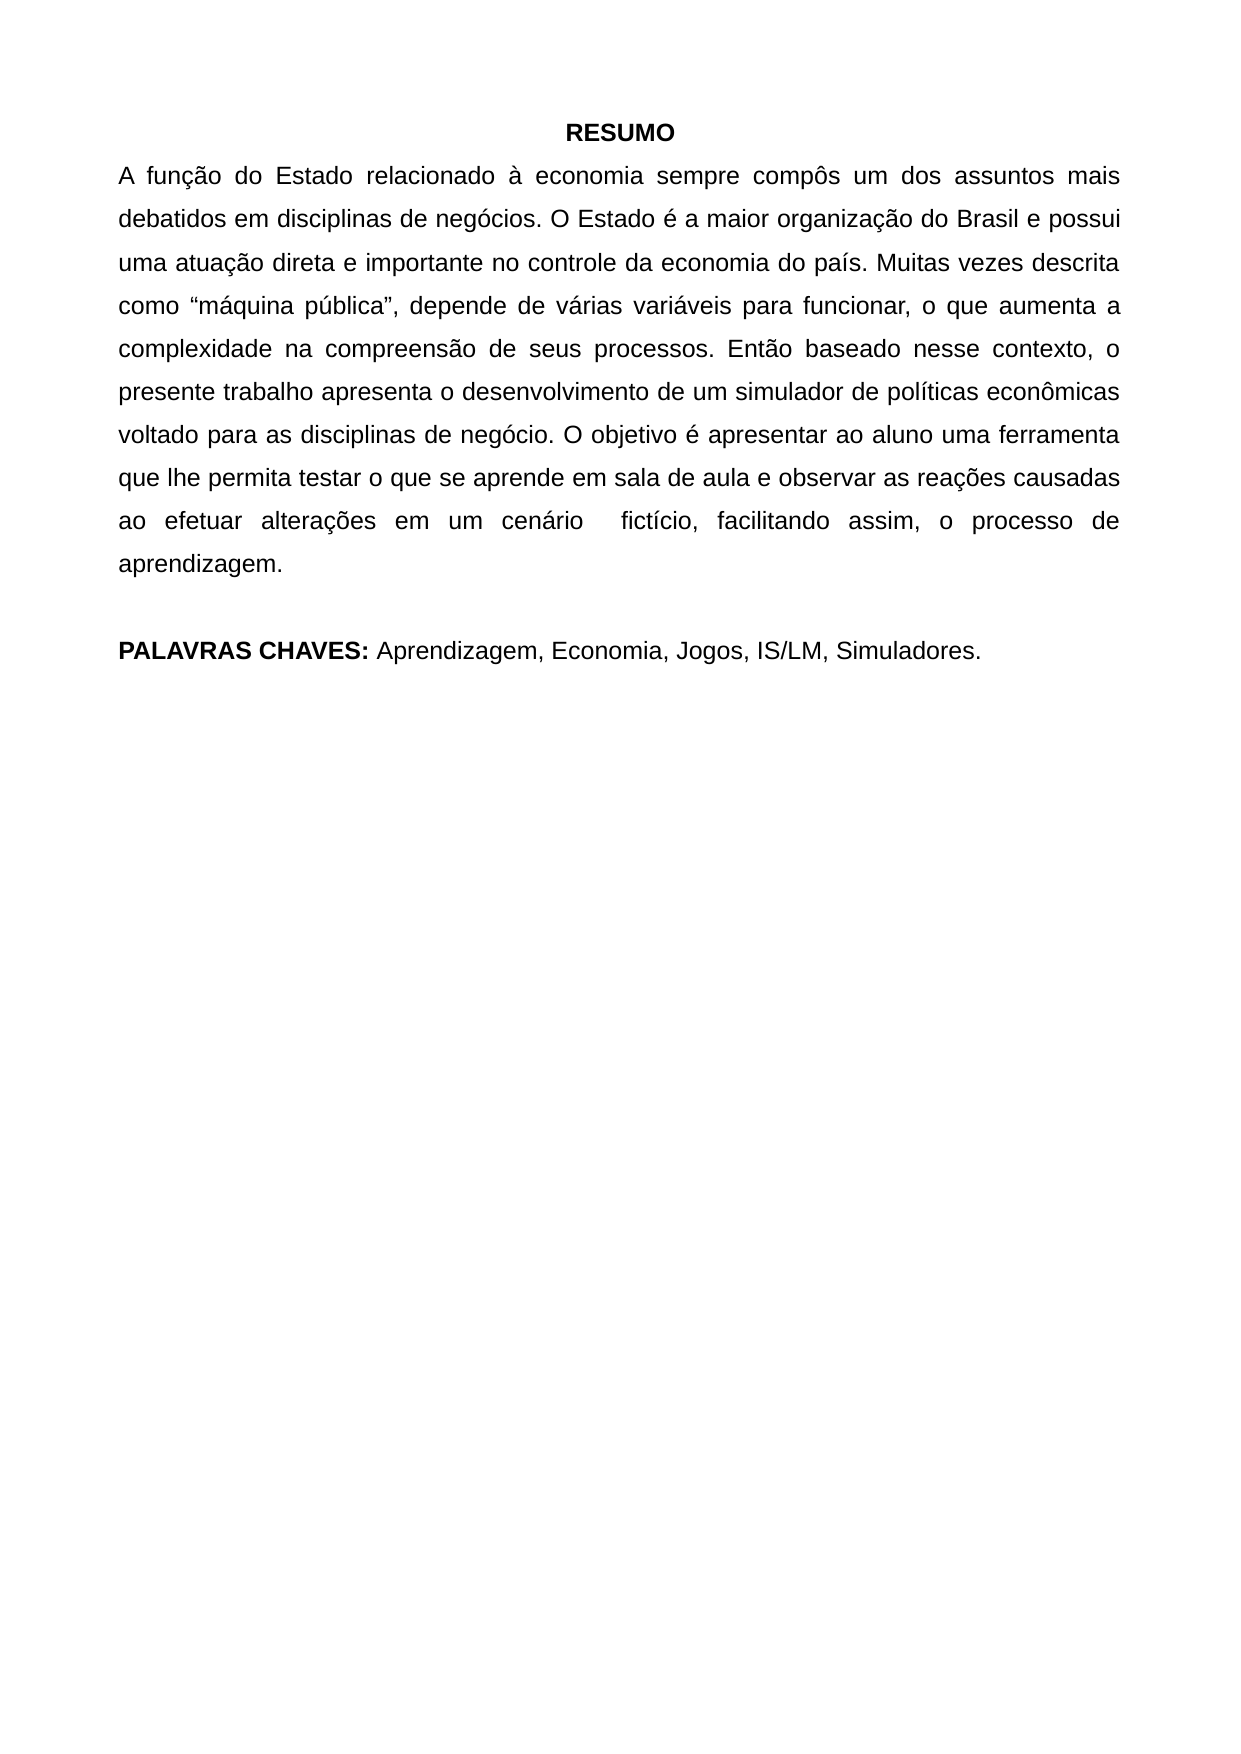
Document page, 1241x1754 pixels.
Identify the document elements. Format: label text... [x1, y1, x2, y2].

text RESUMO [118, 118, 1122, 147]
text PALAVRAS CHAVES: Aprendizagem, Economia, Jogos, IS/LM, Simuladores. [118, 636, 1122, 664]
text A função do Estado relacionado à economia sempre compôs um dos assuntos mais debatidos em disciplinas de negócios. O Estado é a maior organização do Brasil e possui uma atuação direta e importante no controle da economia do país. Muitas vezes descrita como “máquina pública”, depende de várias variáveis para funcionar, o que aumenta a complexidade na compreensão de seus processos. Então baseado nesse contexto, o presente trabalho apresenta o desenvolvimento de um simulador de políticas econômicas voltado para as disciplinas de negócio. O objetivo é apresentar ao aluno uma ferramenta que lhe permita testar o que se aprende em sala de aula e observar as reações causadas ao efetuar alterações em um cenário fictício, facilitando assim, o processo de aprendizagem. [118, 161, 1122, 578]
